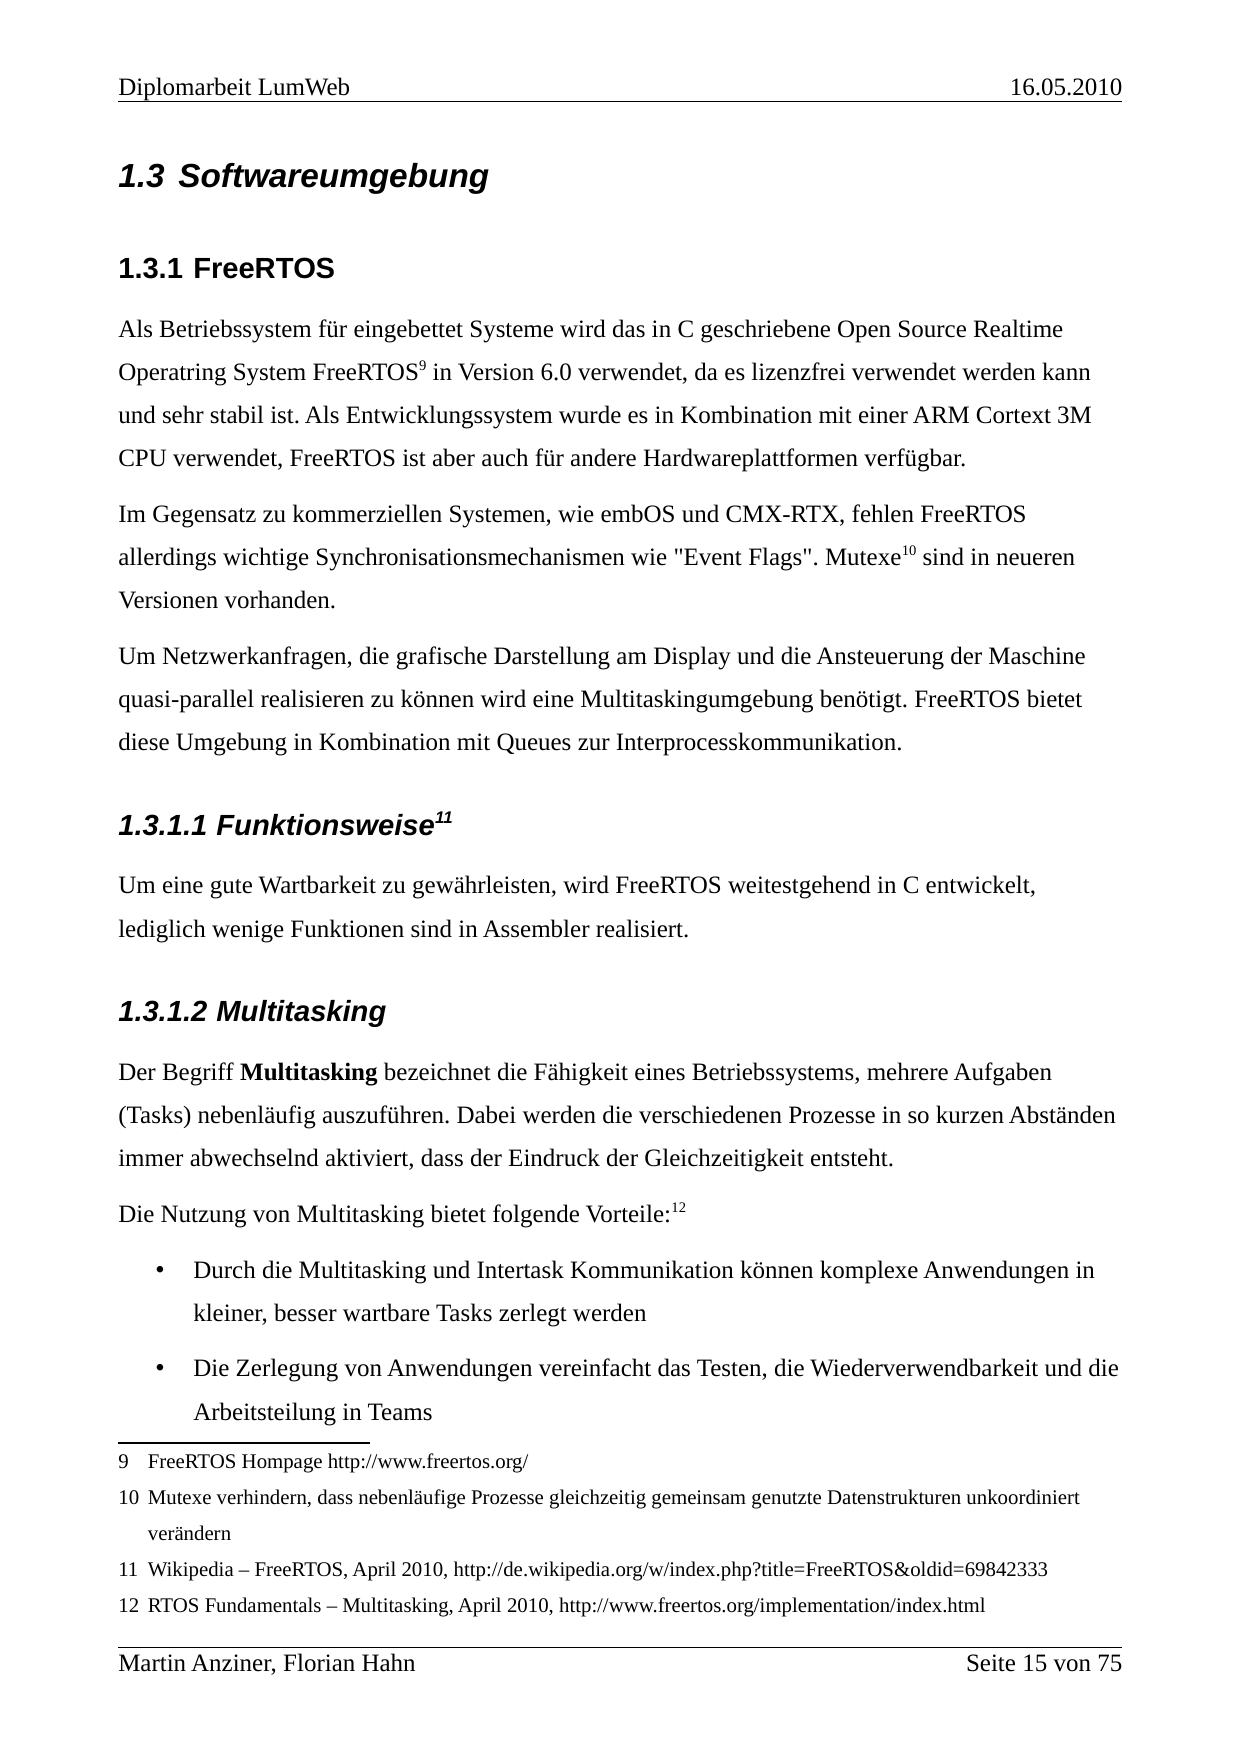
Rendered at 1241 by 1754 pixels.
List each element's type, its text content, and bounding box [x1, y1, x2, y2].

text Der Begriff Multitasking bezeichnet die Fähigkeit eines Betriebssystems, mehrere Aufgaben (Tasks) nebenläufig auszuführen. Dabei werden die verschiedenen Prozesse in so kurzen Abständen immer abwechselnd aktiviert, dass der Eindruck der Gleichzeitigkeit entsteht. [118, 1057, 1122, 1172]
subtitle Softwareumgebung [118, 156, 1122, 194]
text Um Netzwerkanfragen, die grafische Darstellung am Display und die Ansteuerung der Maschine quasi-parallel realisieren zu können wird eine Multitaskingumgebung benötigt. FreeRTOS bietet diese Umgebung in Kombination mit Queues zur Interprocesskommunikation. [118, 641, 1122, 756]
subtitle Multitasking [118, 994, 1122, 1028]
text FreeRTOS Hompage http://www.freertos.org/ [118, 1449, 1122, 1473]
text Im Gegensatz zu kommerziellen Systemen, wie embOS und CMX-RTX, fehlen FreeRTOS allerdings wichtige Synchronisationsmechanismen wie "Event Flags". Mutexe sind in neueren Versionen vorhanden. [118, 499, 1122, 614]
subtitle FreeRTOS [118, 251, 1122, 285]
text Als Betriebssystem für eingebettet Systeme wird das in C geschriebene Open Source Realtime Operatring System FreeRTOS in Version 6.0 verwendet, da es lizenzfrei verwendet werden kann und sehr stabil ist. Als Entwicklungssystem wurde es in Kombination mit einer ARM Cortext 3M CPU verwendet, FreeRTOS ist aber auch für andere Hardwareplattformen verfügbar. [118, 314, 1122, 472]
text Mutexe verhindern, dass nebenläufige Prozesse gleichzeitig gemeinsam genutzte Datenstrukturen unkoordiniert verändern [118, 1485, 1122, 1545]
text Um eine gute Wartbarkeit zu gewährleisten, wird FreeRTOS weitestgehend in C entwickelt, lediglich wenige Funktionen sind in Assembler realisiert. [118, 871, 1122, 942]
subtitle Funktionsweise [118, 808, 1122, 841]
text Die Nutzung von Multitasking bietet folgende Vorteile: [118, 1199, 1122, 1228]
text Wikipedia – FreeRTOS, April 2010, http://de.wikipedia.org/w/index.php?title=FreeRTOS&oldid=69842333 [118, 1557, 1122, 1581]
list Durch die Multitasking und Intertask Kommunikation können komplexe Anwendungen in kleiner, besser wartbare Tasks zerlegt werden [156, 1255, 1122, 1327]
text RTOS Fundamentals – Multitasking, April 2010, http://www.freertos.org/implementation/index.html [118, 1593, 1122, 1617]
list Die Zerlegung von Anwendungen vereinfacht das Testen, die Wiederverwendbarkeit und die Arbeitsteilung in Teams [156, 1353, 1122, 1425]
